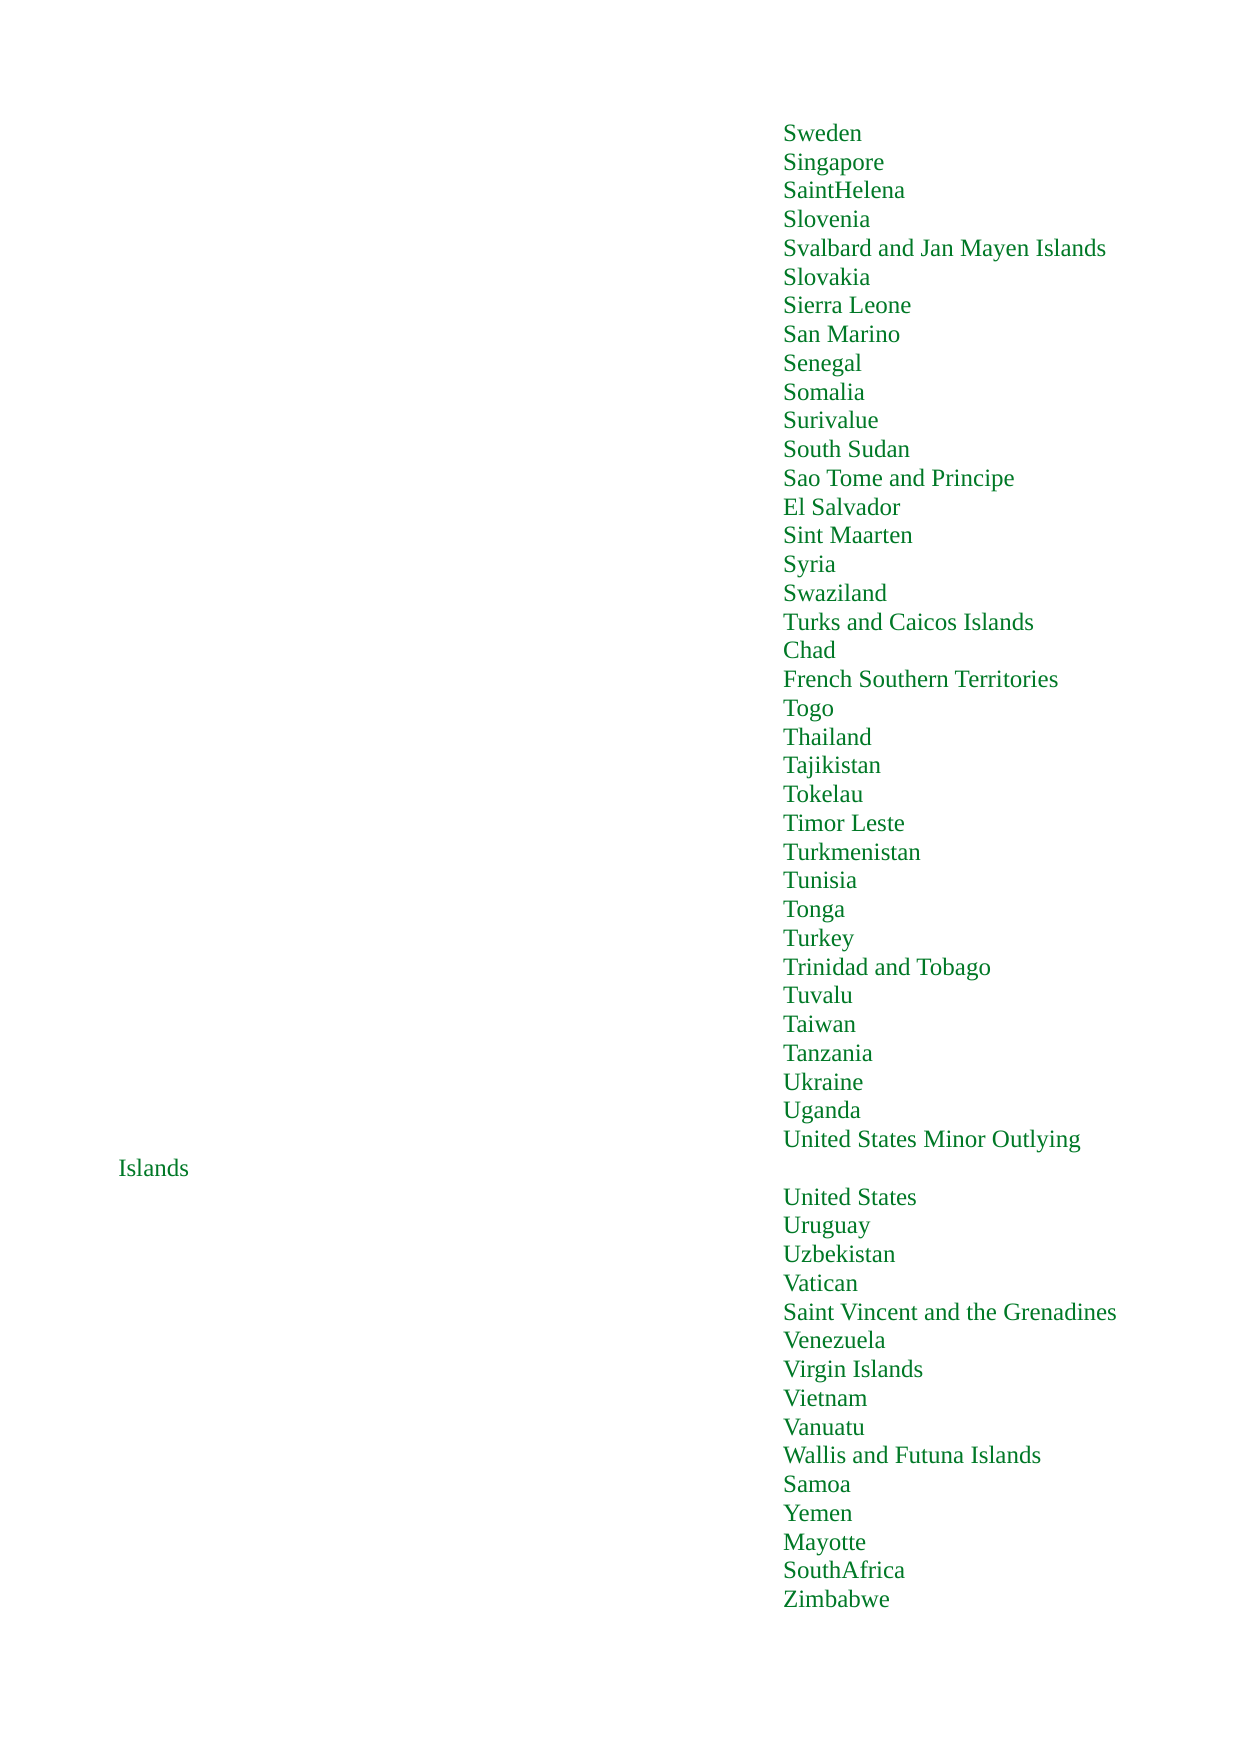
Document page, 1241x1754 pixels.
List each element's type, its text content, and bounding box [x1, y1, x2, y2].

text Surivalue [118, 406, 1122, 434]
text Sint Maarten [118, 521, 1122, 549]
text United States [118, 1182, 1122, 1211]
text Tonga [118, 894, 1122, 923]
text Taiwan [118, 1009, 1122, 1038]
text Turkey [118, 923, 1122, 952]
text Vanuatu [118, 1412, 1122, 1441]
text Virgin Islands [118, 1354, 1122, 1383]
text Tunisia [118, 866, 1122, 894]
text Sierra Leone [118, 291, 1122, 319]
text Slovakia [118, 262, 1122, 291]
text San Marino [118, 319, 1122, 348]
text Turkmenistan [118, 837, 1122, 866]
text Uganda [118, 1096, 1122, 1124]
text Thailand [118, 722, 1122, 751]
text Tuvalu [118, 981, 1122, 1009]
text Vietnam [118, 1383, 1122, 1412]
text Yemen [118, 1498, 1122, 1527]
text Sao Tome and Principe [118, 463, 1122, 492]
text Vatican [118, 1268, 1122, 1297]
text Sweden [118, 118, 1122, 147]
text SouthAfrica [118, 1556, 1122, 1584]
text Chad [118, 636, 1122, 664]
text Tokelau [118, 779, 1122, 808]
text Togo [118, 693, 1122, 722]
text Swaziland [118, 578, 1122, 607]
text Uzbekistan [118, 1239, 1122, 1268]
text Tajikistan [118, 751, 1122, 779]
text Singapore [118, 147, 1122, 176]
text Ukraine [118, 1067, 1122, 1096]
text El Salvador [118, 492, 1122, 521]
text Saint Vincent and the Grenadines [118, 1297, 1122, 1326]
text Somalia [118, 377, 1122, 406]
text Svalbard and Jan Mayen Islands [118, 233, 1122, 262]
text Zimbabwe [118, 1584, 1122, 1613]
text Timor Leste [118, 808, 1122, 837]
text Trinidad and Tobago [118, 952, 1122, 981]
text Wallis and Futuna Islands [118, 1441, 1122, 1469]
text Tanzania [118, 1038, 1122, 1067]
text United States Minor Outlying Islands [118, 1124, 1122, 1182]
text Venezuela [118, 1326, 1122, 1354]
text Uruguay [118, 1211, 1122, 1239]
text Slovenia [118, 204, 1122, 233]
text Mayotte [118, 1527, 1122, 1556]
text Turks and Caicos Islands [118, 607, 1122, 636]
text Senegal [118, 348, 1122, 377]
text SaintHelena [118, 176, 1122, 204]
text French Southern Territories [118, 664, 1122, 693]
text South Sudan [118, 434, 1122, 463]
text Syria [118, 549, 1122, 578]
text Samoa [118, 1469, 1122, 1498]
